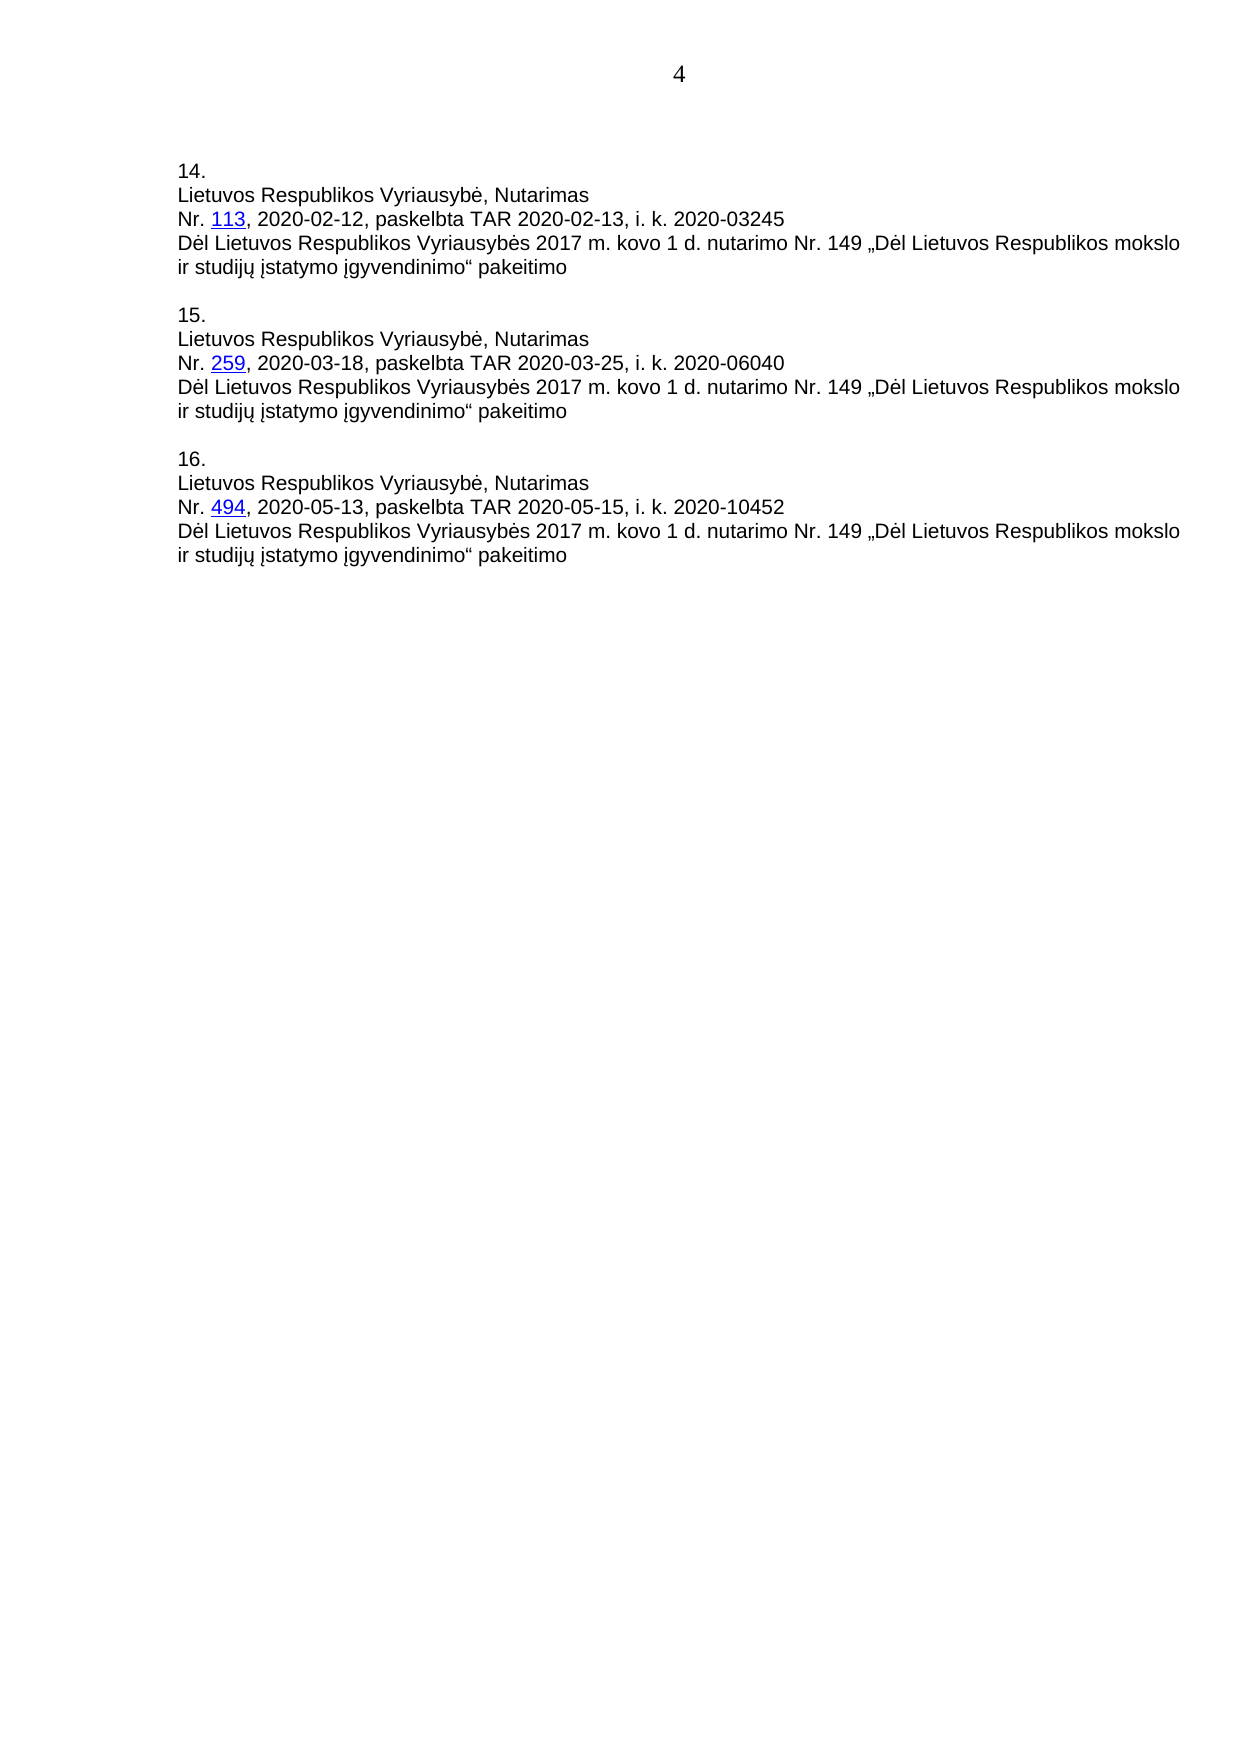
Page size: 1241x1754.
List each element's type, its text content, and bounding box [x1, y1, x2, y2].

text 14. [177, 159, 1181, 183]
text 16. [177, 447, 1181, 471]
text Lietuvos Respublikos Vyriausybė, Nutarimas [177, 471, 1181, 494]
text Lietuvos Respublikos Vyriausybė, Nutarimas [177, 327, 1181, 351]
text 15. [177, 303, 1181, 327]
text Nr. 494, 2020-05-13, paskelbta TAR 2020-05-15, i. k. 2020-10452 [177, 494, 1181, 518]
text Dėl Lietuvos Respublikos Vyriausybės 2017 m. kovo 1 d. nutarimo Nr. 149 „Dėl Lietuvos Respublikos mokslo ir studijų įstatymo įgyvendinimo“ pakeitimo [177, 231, 1181, 279]
text Dėl Lietuvos Respublikos Vyriausybės 2017 m. kovo 1 d. nutarimo Nr. 149 „Dėl Lietuvos Respublikos mokslo ir studijų įstatymo įgyvendinimo“ pakeitimo [177, 375, 1181, 423]
text Lietuvos Respublikos Vyriausybė, Nutarimas [177, 183, 1181, 207]
text Dėl Lietuvos Respublikos Vyriausybės 2017 m. kovo 1 d. nutarimo Nr. 149 „Dėl Lietuvos Respublikos mokslo ir studijų įstatymo įgyvendinimo“ pakeitimo [177, 518, 1181, 566]
text Nr. 259, 2020-03-18, paskelbta TAR 2020-03-25, i. k. 2020-06040 [177, 351, 1181, 375]
text Nr. 113, 2020-02-12, paskelbta TAR 2020-02-13, i. k. 2020-03245 [177, 207, 1181, 231]
